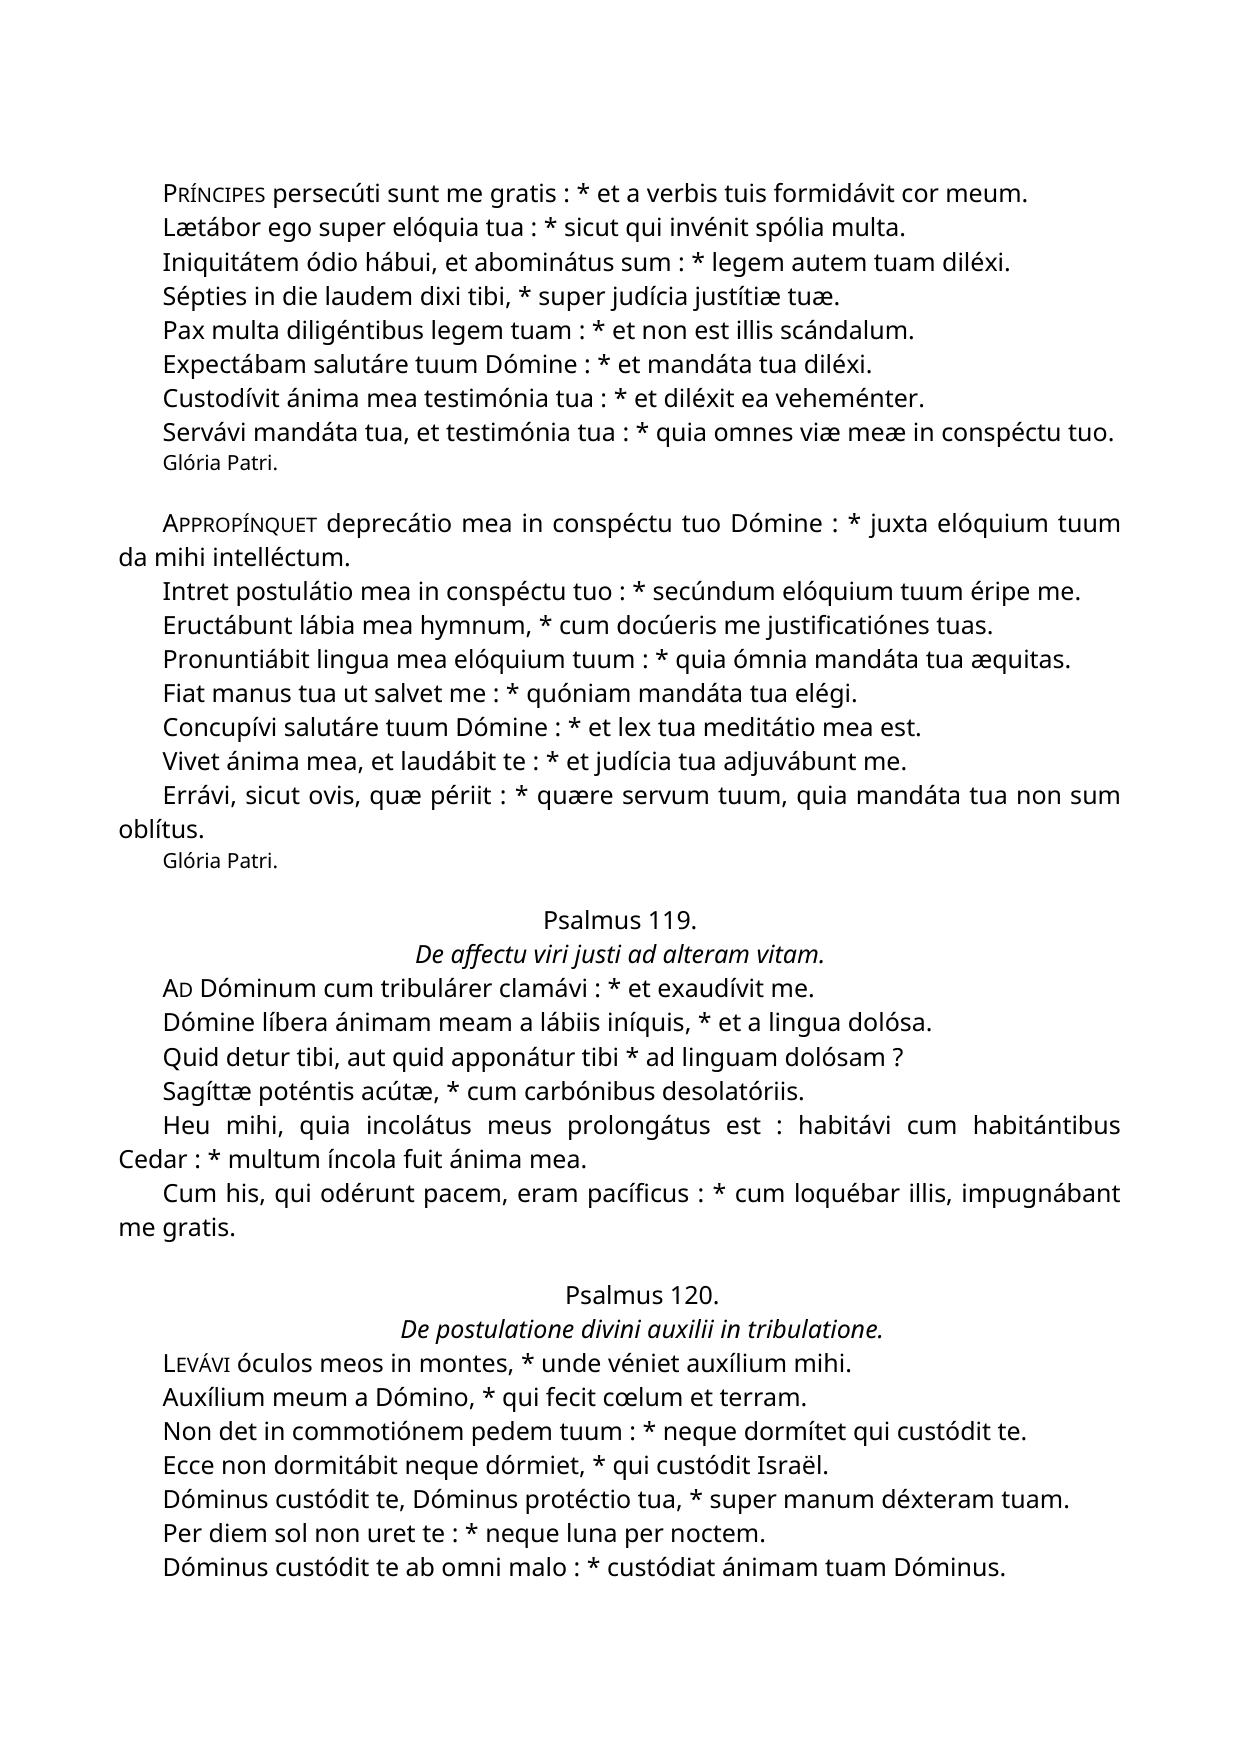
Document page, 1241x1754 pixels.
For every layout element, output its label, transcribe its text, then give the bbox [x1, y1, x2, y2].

text Custodívit ánima mea testimónia tua : * et diléxit ea veheménter. [118, 380, 1122, 414]
text Levávi óculos meos in montes, * unde véniet auxílium mihi. [118, 1346, 1122, 1380]
text Sépties in die laudem dixi tibi, * super judícia justítiæ tuæ. [118, 278, 1122, 312]
text Pronuntiábit lingua mea elóquium tuum : * quia ómnia mandáta tua æquitas. [118, 642, 1122, 676]
text Heu mihi, quia incolátus meus prolongátus est : habitávi cum habitántibus Cedar : * multum íncola fuit ánima mea. [118, 1107, 1122, 1175]
text Ecce non dormitábit neque dórmiet, * qui custódit Israël. [118, 1448, 1122, 1482]
text Lætábor ego super elóquia tua : * sicut qui invénit spólia multa. [118, 210, 1122, 244]
text Quid detur tibi, aut quid apponátur tibi * ad linguam dolósam ? [118, 1039, 1122, 1073]
text Expectábam salutáre tuum Dómine : * et mandáta tua diléxi. [118, 346, 1122, 380]
text Servávi mandáta tua, et testimónia tua : * quia omnes viæ meæ in conspéctu tuo. [118, 414, 1122, 448]
text Pax multa diligéntibus legem tuam : * et non est illis scándalum. [118, 312, 1122, 346]
text Non det in commotiónem pedem tuum : * neque dormítet qui custódit te. [118, 1414, 1122, 1448]
text De postulatione divini auxilii in tribulatione. [118, 1312, 1122, 1346]
text Dóminus custódit te ab omni malo : * custódiat ánimam tuam Dóminus. [118, 1550, 1122, 1584]
text Per diem sol non uret te : * neque luna per noctem. [118, 1516, 1122, 1550]
text Sagíttæ poténtis acútæ, * cum carbónibus desolatóriis. [118, 1073, 1122, 1107]
text Fiat manus tua ut salvet me : * quóniam mandáta tua elégi. [118, 676, 1122, 710]
text Appropínquet deprecátio mea in conspéctu tuo Dómine : * juxta elóquium tuum da mihi intelléctum. [118, 505, 1122, 573]
text Eructábunt lábia mea hymnum, * cum docúeris me justificatiónes tuas. [118, 608, 1122, 642]
text Intret postulátio mea in conspéctu tuo : * secúndum elóquium tuum éripe me. [118, 573, 1122, 608]
text Glória Patri. [118, 846, 1122, 874]
text Dóminus custódit te, Dóminus protéctio tua, * super manum déxteram tuam. [118, 1482, 1122, 1516]
text Glória Patri. [118, 448, 1122, 477]
text Iniquitátem ódio hábui, et abominátus sum : * legem autem tuam diléxi. [118, 244, 1122, 278]
text Concupívi salutáre tuum Dómine : * et lex tua meditátio mea est. [118, 710, 1122, 744]
text De affectu viri justi ad alteram vitam. [118, 937, 1122, 971]
text Dómine líbera ánimam meam a lábiis iníquis, * et a lingua dolósa. [118, 1005, 1122, 1039]
text Príncipes persecúti sunt me gratis : * et a verbis tuis formidávit cor meum. [118, 176, 1122, 210]
text Cum his, qui odérunt pacem, eram pacíficus : * cum loquébar illis, impugnábant me gratis. [118, 1175, 1122, 1243]
text Auxílium meum a Dómino, * qui fecit cœlum et terram. [118, 1380, 1122, 1414]
text Psalmus 119. [118, 903, 1122, 937]
text Errávi, sicut ovis, quæ périit : * quære servum tuum, quia mandáta tua non sum oblítus. [118, 778, 1122, 846]
text Ad Dóminum cum tribulárer clamávi : * et exaudívit me. [118, 971, 1122, 1005]
text Vivet ánima mea, et laudábit te : * et judícia tua adjuvábunt me. [118, 744, 1122, 778]
text Psalmus 120. [118, 1278, 1122, 1312]
